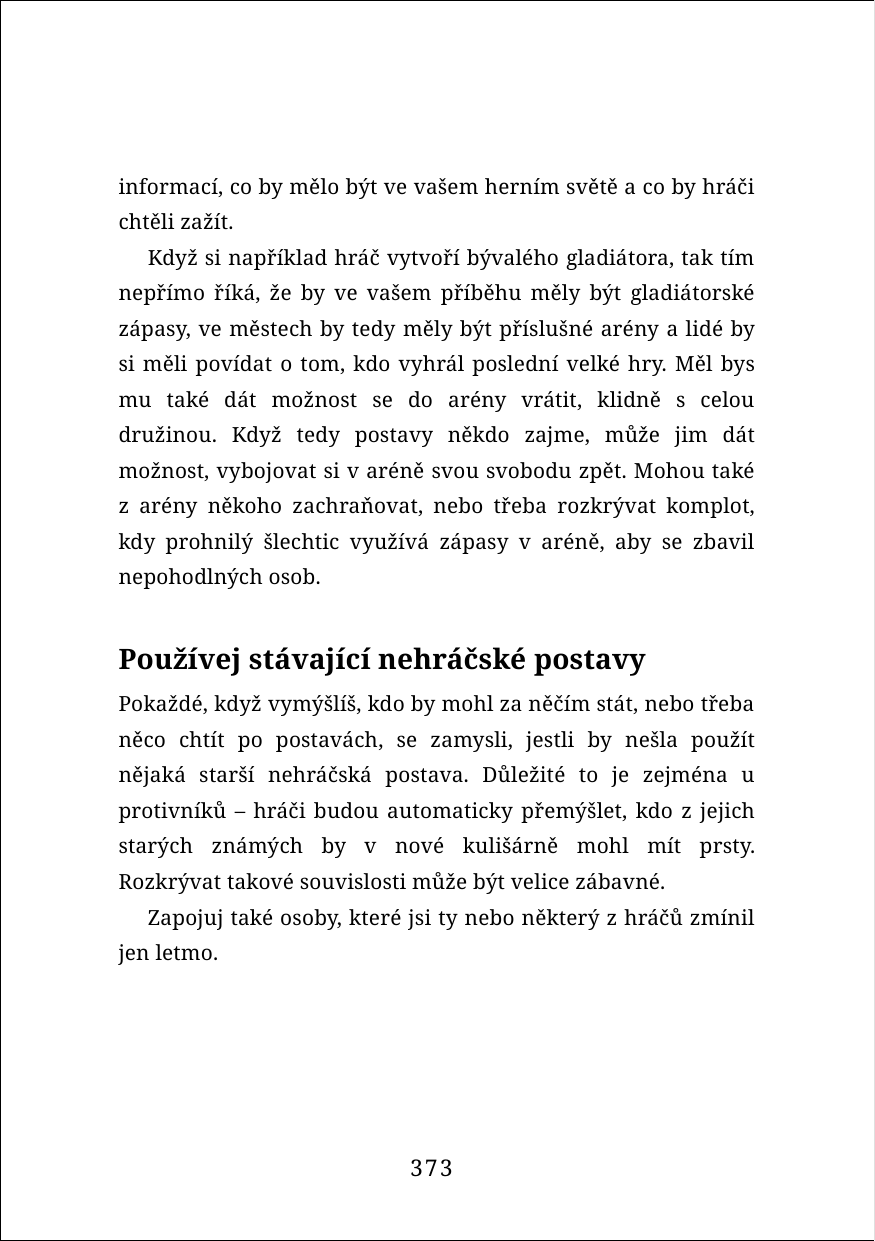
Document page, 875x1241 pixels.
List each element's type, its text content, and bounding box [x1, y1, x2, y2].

text informací, co by mělo být ve vašem herním světě a co by hráči chtěli zažít. Když si například hráč vytvoří bývalého gladiátora, tak tím nepřímo říká, že by ve vašem příběhu měly být gladiátorské zápasy, ve městech by tedy měly být příslušné arény a lidé by si měli povídat o tom, kdo vyhrál poslední velké hry. Měl bys mu také dát možnost se do arény vrátit, klidně s celou družinou. Když tedy postavy někdo zajme, může jim dát možnost, vybojovat si v aréně svou svobodu zpět. Mohou také z arény někoho zachraňovat, nebo třeba rozkrývat komplot, kdy prohnilý šlechtic využívá zápasy v aréně, aby se zbavil nepohodlných osob. [118, 172, 756, 591]
subtitle Používej stávající nehráčské postavy [118, 639, 756, 678]
text Pokaždé, když vymýšlíš, kdo by mohl za něčím stát, nebo třeba něco chtít po postavách, se zamysli, jestli by nešla použít nějaká starší nehráčská postava. Důležité to je zejména u protivníků – hráči budou automaticky přemýšlet, kdo z jejich starých známých by v nové kulišárně mohl mít prsty. Rozkrývat takové souvislosti může být velice zábavné. Zapojuj také osoby, které jsi ty nebo některý z hráčů zmínil jen letmo. [118, 689, 756, 967]
